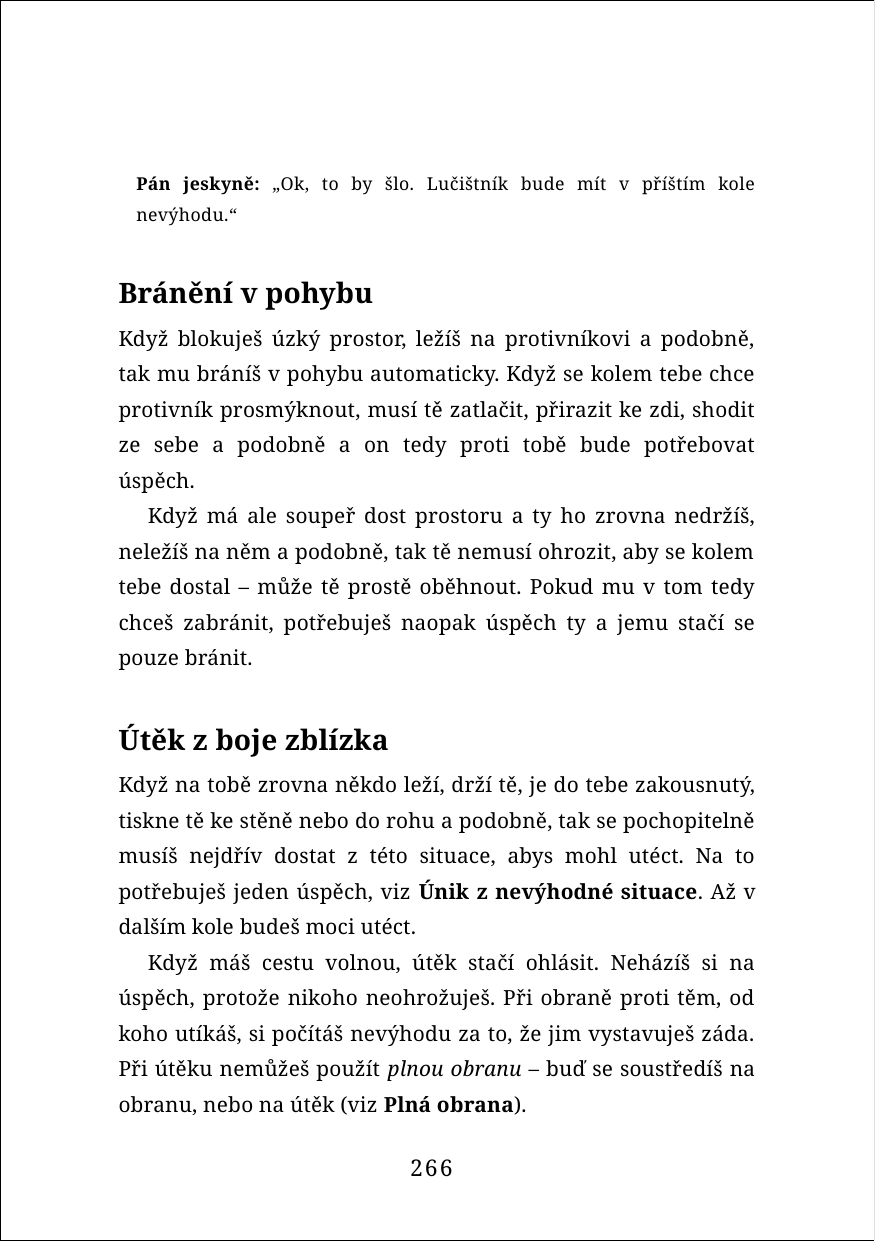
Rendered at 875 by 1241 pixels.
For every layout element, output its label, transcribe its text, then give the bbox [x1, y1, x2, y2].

text Pán jeskyně: „Ok, to by šlo. Lučištník bude mít v příštím kole nevýhodu.“ [136, 172, 756, 226]
text Když blokuješ úzký prostor, ležíš na protivníkovi a podobně, tak mu bráníš v pohybu automaticky. Když se kolem tebe chce protivník prosmýknout, musí tě zatlačit, přirazit ke zdi, shodit ze sebe a podobně a on tedy proti tobě bude potřebovat úspěch. Když má ale soupeř dost prostoru a ty ho zrovna nedržíš, neležíš na něm a podobně, tak tě nemusí ohrozit, aby se kolem tebe dostal – může tě prostě oběhnout. Pokud mu v tom tedy chceš zabránit, potřebuješ naopak úspěch ty a jemu stačí se pouze bránit. [118, 324, 756, 672]
text Když na tobě zrovna někdo leží, drží tě, je do tebe zakousnutý, tiskne tě ke stěně nebo do rohu a podobně, tak se pochopitelně musíš nejdřív dostat z této situace, abys mohl utéct. Na to potřebuješ jeden úspěch, viz Únik z nevýhodné situace. Až v dalším kole budeš moci utéct. Když máš cestu volnou, útěk stačí ohlásit. Neházíš si na úspěch, protože nikoho neohrožuješ. Při obraně proti těm, od koho utíkáš, si počítáš nevýhodu za to, že jim vystavuješ záda. Při útěku nemůžeš použít plnou obranu – buď se soustředíš na obranu, nebo na útěk (viz Plná obrana). [118, 770, 756, 1118]
subtitle Útěk z boje zblízka [118, 720, 756, 758]
subtitle Bránění v pohybu [118, 273, 756, 312]
